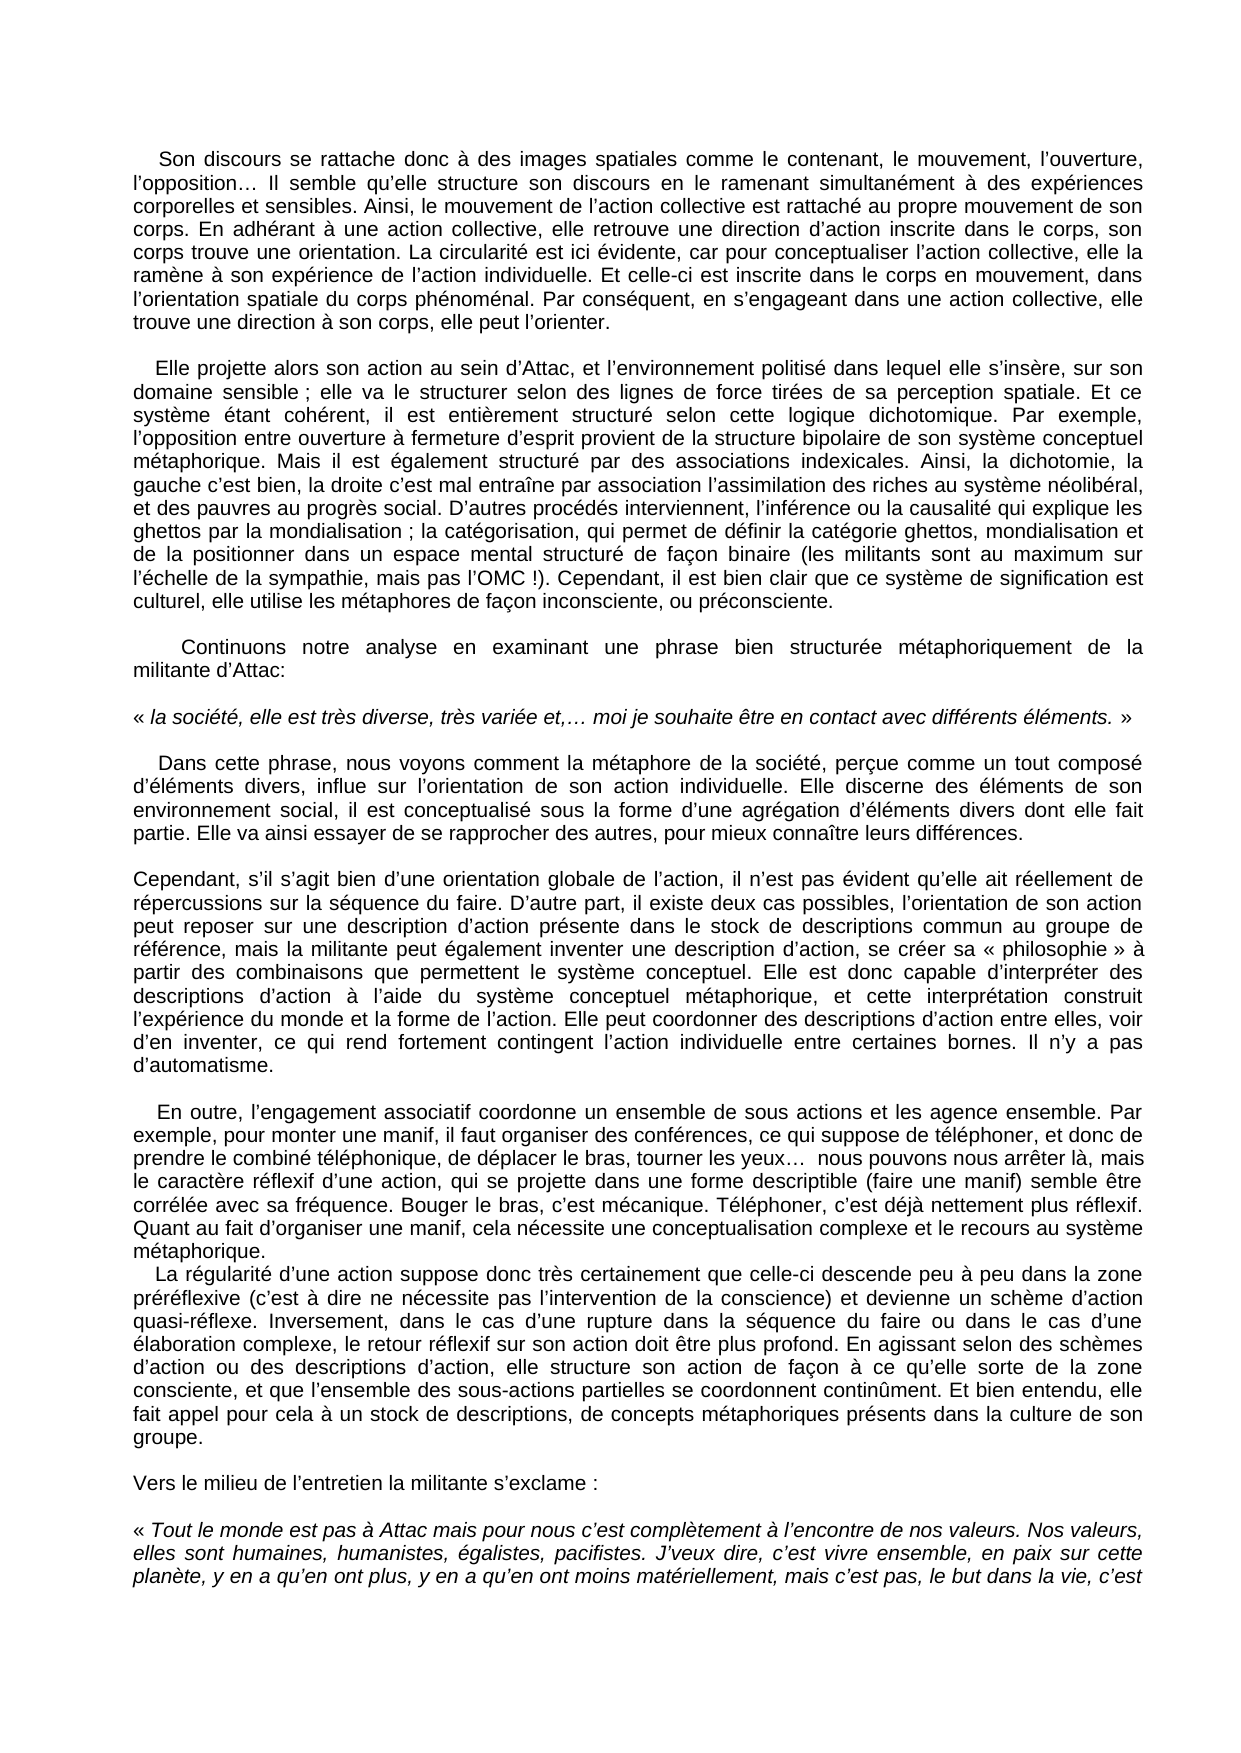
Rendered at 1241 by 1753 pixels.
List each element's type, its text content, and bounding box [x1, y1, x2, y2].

text Cependant, s’il s’agit bien d’une orientation globale de l’action, il n’est pas évident qu’elle ait réellement de répercussions sur la séquence du faire. D’autre part, il existe deux cas possibles, l’orientation de son action peut reposer sur une description d’action présente dans le stock de descriptions commun au groupe de référence, mais la militante peut également inventer une description d’action, se créer sa « philosophie » à partir des combinaisons que permettent le système conceptuel. Elle est donc capable d’interpréter des descriptions d’action à l’aide du système conceptuel métaphorique, et cette interprétation construit l’expérience du monde et la forme de l’action. Elle peut coordonner des descriptions d’action entre elles, voir d’en inventer, ce qui rend fortement contingent l’action individuelle entre certaines bornes. Il n’y a pas d’automatisme. [133, 868, 1144, 1077]
text Dans cette phrase, nous voyons comment la métaphore de la société, perçue comme un tout composé d’éléments divers, influe sur l’orientation de son action individuelle. Elle discerne des éléments de son environnement social, il est conceptualisé sous la forme d’une agrégation d’éléments divers dont elle fait partie. Elle va ainsi essayer de se rapprocher des autres, pour mieux connaître leurs différences. [133, 752, 1144, 845]
text Elle projette alors son action au sein d’Attac, et l’environnement politisé dans lequel elle s’insère, sur son domaine sensible ; elle va le structurer selon des lignes de force tirées de sa perception spatiale. Et ce système étant cohérent, il est entièrement structuré selon cette logique dichotomique. Par exemple, l’opposition entre ouverture à fermeture d’esprit provient de la structure bipolaire de son système conceptuel métaphorique. Mais il est également structuré par des associations indexicales. Ainsi, la dichotomie, la gauche c’est bien, la droite c’est mal entraîne par association l’assimilation des riches au système néolibéral, et des pauvres au progrès social. D’autres procédés interviennent, l’inférence ou la causalité qui explique les ghettos par la mondialisation ; la catégorisation, qui permet de définir la catégorie ghettos, mondialisation et de la positionner dans un espace mental structuré de façon binaire (les militants sont au maximum sur l’échelle de la sympathie, mais pas l’OMC !). Cependant, il est bien clair que ce système de signification est culturel, elle utilise les métaphores de façon inconsciente, ou préconsciente. [133, 357, 1144, 612]
text En outre, l’engagement associatif coordonne un ensemble de sous actions et les agence ensemble. Par exemple, pour monter une manif, il faut organiser des conférences, ce qui suppose de téléphoner, et donc de prendre le combiné téléphonique, de déplacer le bras, tourner les yeux… nous pouvons nous arrêter là, mais le caractère réflexif d’une action, qui se projette dans une forme descriptible (faire une manif) semble être corrélée avec sa fréquence. Bouger le bras, c’est mécanique. Téléphoner, c’est déjà nettement plus réflexif. Quant au fait d’organiser une manif, cela nécessite une conceptualisation complexe et le recours au système métaphorique. [133, 1100, 1144, 1263]
text Continuons notre analyse en examinant une phrase bien structurée métaphoriquement de la militante d’Attac: [133, 636, 1144, 682]
text Vers le milieu de l’entretien la militante s’exclame : [133, 1472, 1144, 1495]
text La régularité d’une action suppose donc très certainement que celle-ci descende peu à peu dans la zone préréflexive (c’est à dire ne nécessite pas l’intervention de la conscience) et devienne un schème d’action quasi-réflexe. Inversement, dans le cas d’une rupture dans la séquence du faire ou dans le cas d’une élaboration complexe, le retour réflexif sur son action doit être plus profond. En agissant selon des schèmes d’action ou des descriptions d’action, elle structure son action de façon à ce qu’elle sorte de la zone consciente, et que l’ensemble des sous-actions partielles se coordonnent continûment. Et bien entendu, elle fait appel pour cela à un stock de descriptions, de concepts métaphoriques présents dans la culture de son groupe. [133, 1263, 1144, 1449]
text Son discours se rattache donc à des images spatiales comme le contenant, le mouvement, l’ouverture, l’opposition… Il semble qu’elle structure son discours en le ramenant simultanément à des expériences corporelles et sensibles. Ainsi, le mouvement de l’action collective est rattaché au propre mouvement de son corps. En adhérant à une action collective, elle retrouve une direction d’action inscrite dans le corps, son corps trouve une orientation. La circularité est ici évidente, car pour conceptualiser l’action collective, elle la ramène à son expérience de l’action individuelle. Et celle-ci est inscrite dans le corps en mouvement, dans l’orientation spatiale du corps phénoménal. Par conséquent, en s’engageant dans une action collective, elle trouve une direction à son corps, elle peut l’orienter. [133, 148, 1144, 334]
text « la société, elle est très diverse, très variée et,… moi je souhaite être en contact avec différents éléments. » [133, 705, 1144, 729]
text « Tout le monde est pas à Attac mais pour nous c’est complètement à l’encontre de nos valeurs. Nos valeurs, elles sont humaines, humanistes, égalistes, pacifistes. J’veux dire, c’est vivre ensemble, en paix sur cette planète, y en a qu’en ont plus, y en a qu’en ont moins matériellement, mais c’est pas, le but dans la vie, c’est [133, 1518, 1144, 1588]
